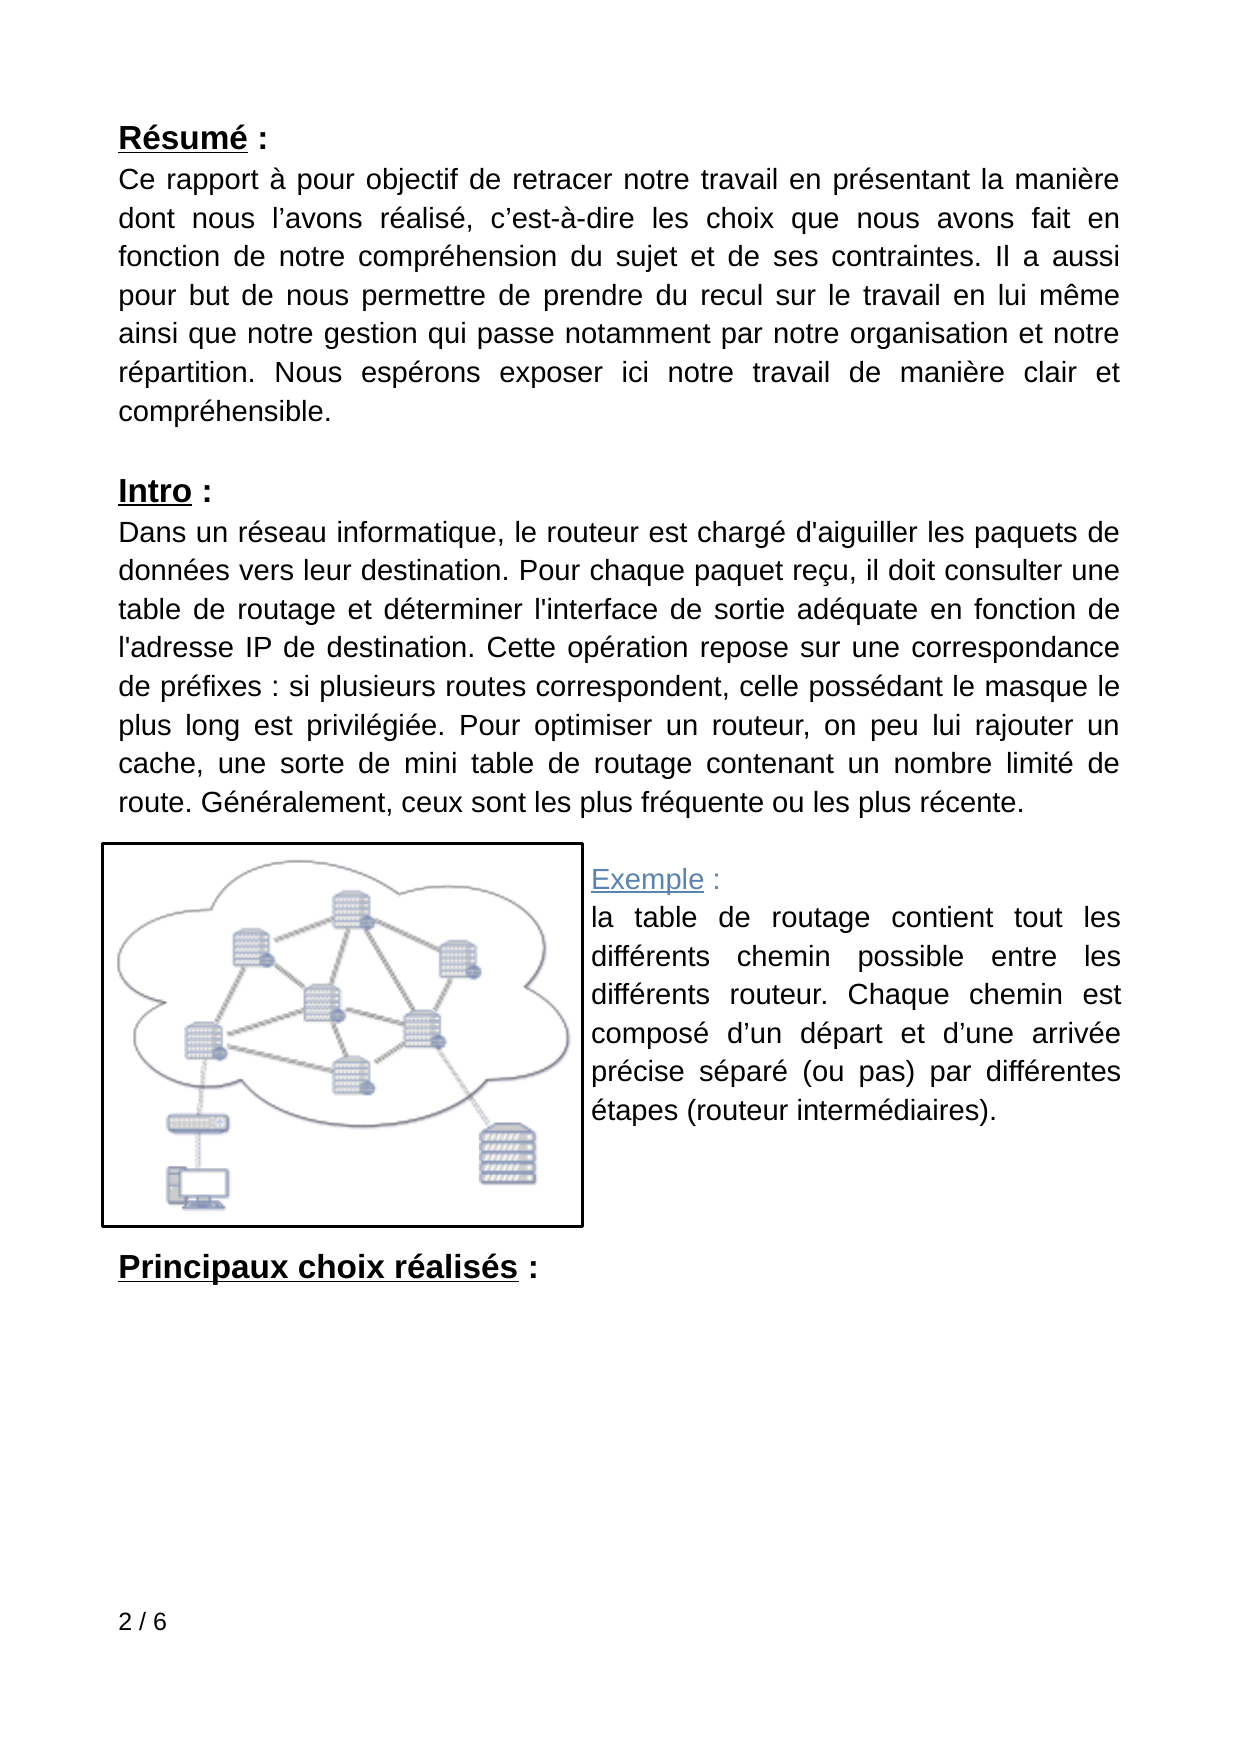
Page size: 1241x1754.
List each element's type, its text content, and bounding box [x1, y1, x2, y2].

text Ce rapport à pour objectif de retracer notre travail en présentant la manière dont nous l’avons réalisé, c’est-à-dire les choix que nous avons fait en fonction de notre compréhension du sujet et de ses contraintes. Il a aussi pour but de nous permettre de prendre du recul sur le travail en lui même ainsi que notre gestion qui passe notamment par notre organisation et notre répartition. Nous espérons exposer ici notre travail de manière clair et compréhensible. [118, 162, 1122, 427]
picture [87, 833, 591, 1213]
text Exemple : [591, 862, 1122, 895]
text Principaux choix réalisés : [118, 1247, 1122, 1286]
picture [104, 845, 581, 1213]
text la table de routage contient tout les différents chemin possible entre les différents routeur. Chaque chemin est composé d’un départ et d’une arrivée précise séparé (ou pas) par différentes étapes (routeur intermédiaires). [591, 900, 1122, 1126]
text Dans un réseau informatique, le routeur est chargé d'aiguiller les paquets de données vers leur destination. Pour chaque paquet reçu, il doit consulter une table de routage et déterminer l'interface de sortie adéquate en fonction de l'adresse IP de destination. Cette opération repose sur une correspondance de préfixes : si plusieurs routes correspondent, celle possédant le masque le plus long est privilégiée. Pour optimiser un routeur, on peu lui rajouter un cache, une sorte de mini table de routage contenant un nombre limité de route. Généralement, ceux sont les plus fréquente ou les plus récente. [118, 515, 1122, 818]
text Résumé : [118, 118, 1122, 157]
text Intro : [118, 471, 1122, 509]
